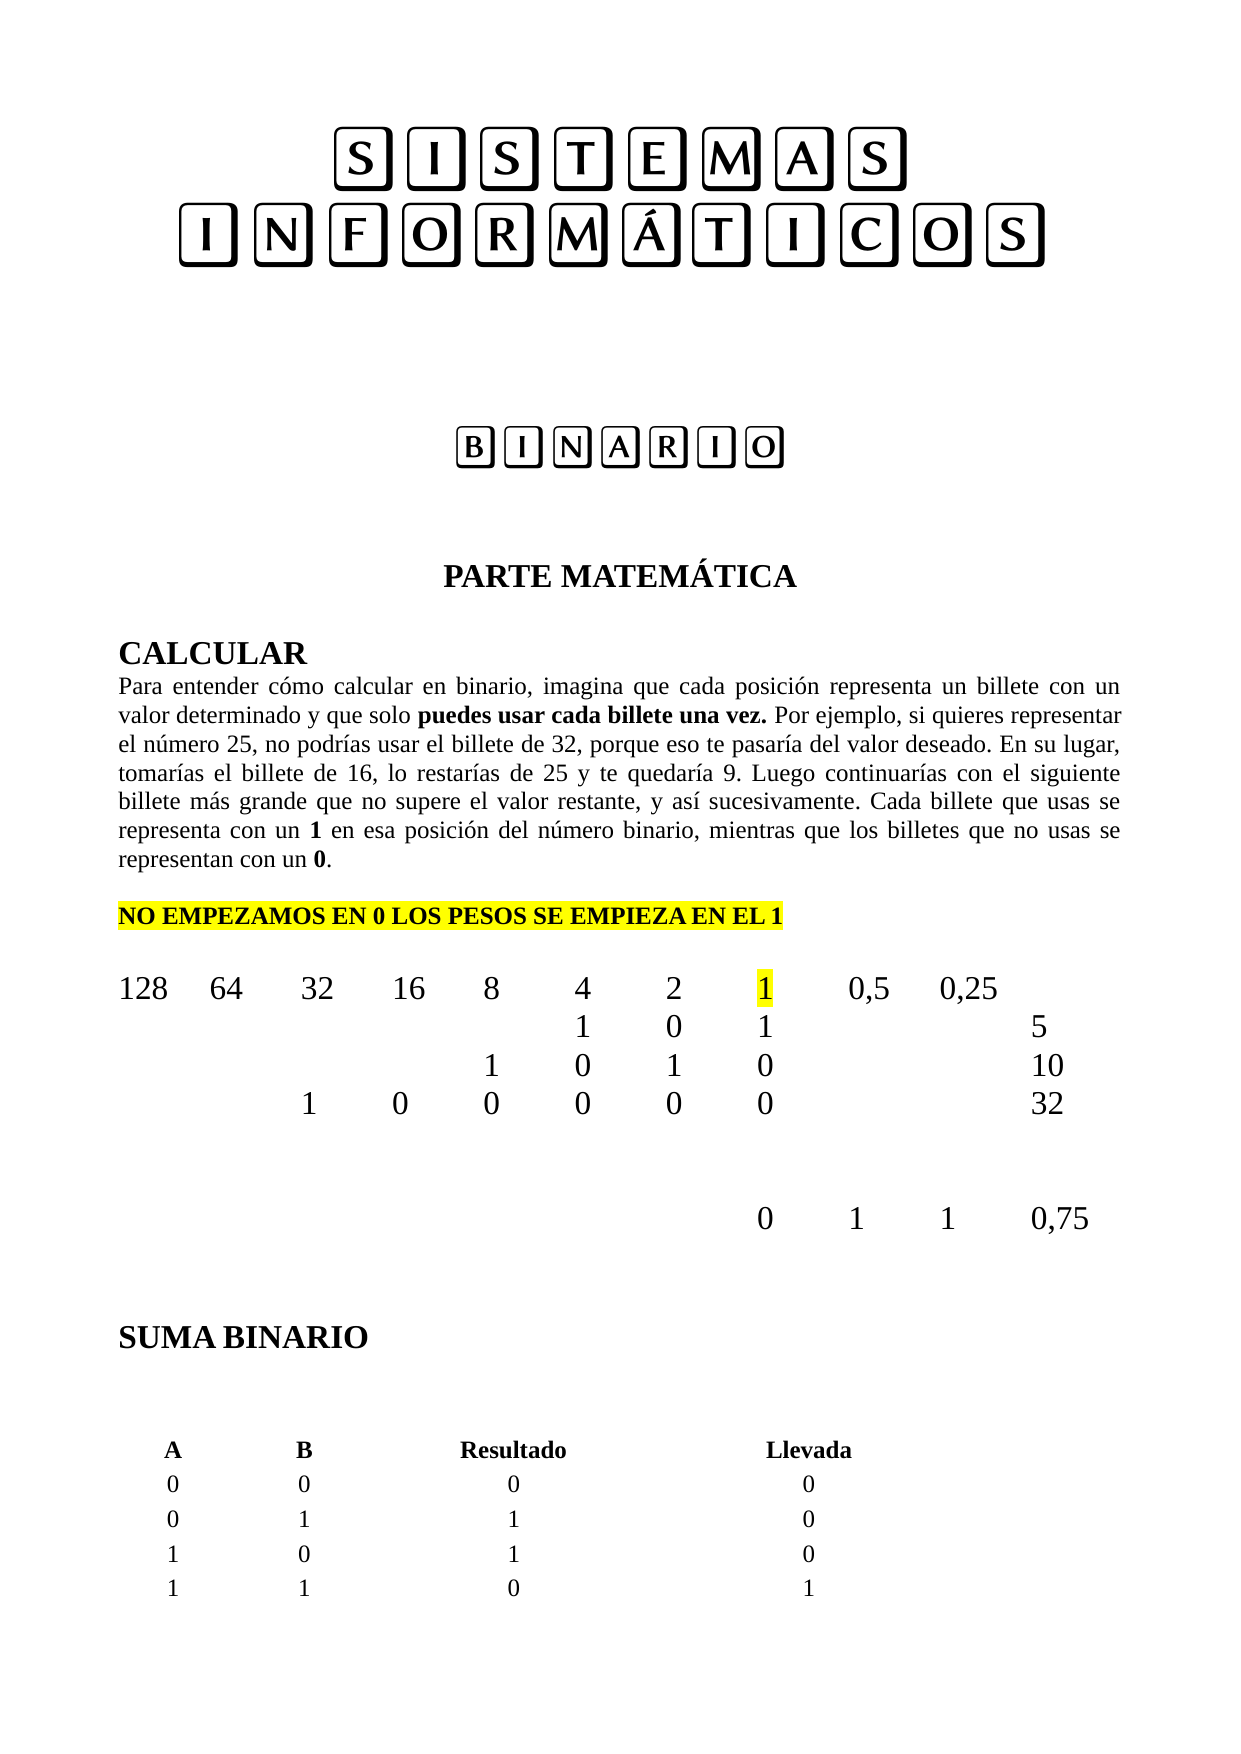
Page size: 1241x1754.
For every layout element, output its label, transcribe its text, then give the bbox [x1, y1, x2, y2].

table_cell [848, 1084, 939, 1122]
table_cell 0 [757, 1084, 848, 1122]
table_cell [118, 1199, 209, 1240]
table_cell 1 [381, 1536, 646, 1570]
table_cell 1 [757, 1007, 848, 1045]
table_cell [574, 1160, 666, 1198]
table_cell 0 [574, 1045, 666, 1083]
table_cell 0 [646, 1467, 971, 1501]
table_cell [301, 1007, 392, 1045]
table_cell [848, 1160, 939, 1198]
table_cell [939, 1084, 1031, 1122]
table_cell 0 [118, 1467, 227, 1501]
table_cell [392, 1007, 483, 1045]
table_header 64 [209, 969, 301, 1007]
table_cell 0 [381, 1570, 646, 1605]
table_header 1 [757, 969, 848, 1007]
table_cell [939, 1045, 1031, 1083]
table_header 4 [574, 969, 666, 1007]
table_cell 1 [228, 1501, 381, 1536]
text BINARIO [118, 420, 1122, 470]
table_cell 1 [666, 1045, 757, 1083]
table_cell [848, 1045, 939, 1083]
table_cell 1 [228, 1570, 381, 1605]
table_cell [209, 1007, 301, 1045]
table_cell [118, 1045, 209, 1083]
table_header Llevada [646, 1432, 971, 1467]
table_cell [392, 1122, 483, 1160]
table_cell [666, 1160, 757, 1198]
text NO EMPEZAMOS EN 0 LOS PESOS SE EMPIEZA EN EL 1 [118, 901, 1122, 930]
table_cell [301, 1160, 392, 1198]
text Para entender cómo calcular en binario, imagina que cada posición representa un billete con un valor determinado y que solo puedes usar cada billete una vez. Por ejemplo, si quieres representar el número 25, no podrías usar el billete de 32, porque eso te pasaría del valor deseado. En su lugar, tomarías el billete de 16, lo restarías de 25 y te quedaría 9. Luego continuarías con el siguiente billete más grande que no supere el valor restante, y así sucesivamente. Cada billete que usas se representa con un 1 en esa posición del número binario, mientras que los billetes que no usas se representan con un 0. [118, 671, 1122, 873]
table_cell 1 [646, 1570, 971, 1605]
table_header 16 [392, 969, 483, 1007]
table_cell [209, 1045, 301, 1083]
table_cell 1 [574, 1007, 666, 1045]
table_cell 1 [118, 1570, 227, 1605]
table_cell 0 [666, 1084, 757, 1122]
table_cell 0 [646, 1501, 971, 1536]
table_cell [848, 1122, 939, 1160]
table_cell 0 [483, 1084, 574, 1122]
table_cell [666, 1199, 757, 1240]
table_cell [301, 1199, 392, 1240]
text PARTE MATEMÁTICA [118, 556, 1122, 595]
table_header [1031, 969, 1122, 1007]
table_cell [483, 1122, 574, 1160]
text SISTEMAS INFORMÁTICOS [118, 118, 1122, 270]
table_cell 0,75 [1031, 1199, 1122, 1240]
table_cell [1031, 1122, 1122, 1160]
table_cell [757, 1160, 848, 1198]
table_cell 1 [301, 1084, 392, 1122]
table_cell 5 [1031, 1007, 1122, 1045]
table_cell [118, 1084, 209, 1122]
table_header 32 [301, 969, 392, 1007]
table_header Resultado [381, 1432, 646, 1467]
table_cell 10 [1031, 1045, 1122, 1083]
table_cell [392, 1160, 483, 1198]
table_header 8 [483, 969, 574, 1007]
table_cell [483, 1007, 574, 1045]
table_cell [209, 1160, 301, 1198]
table_cell [209, 1199, 301, 1240]
table_cell 0 [381, 1467, 646, 1501]
table_cell [1031, 1160, 1122, 1198]
table_cell 0 [757, 1045, 848, 1083]
table_cell 1 [381, 1501, 646, 1536]
table_header 128 [118, 969, 209, 1007]
table_cell [939, 1160, 1031, 1198]
table_cell [574, 1122, 666, 1160]
table_cell 0 [757, 1199, 848, 1240]
table_cell [392, 1045, 483, 1083]
table_cell [301, 1045, 392, 1083]
table_cell 0 [646, 1536, 971, 1570]
table_cell [209, 1084, 301, 1122]
table_cell [118, 1160, 209, 1198]
table_cell [483, 1160, 574, 1198]
table_header B [228, 1432, 381, 1467]
table_cell 0 [118, 1501, 227, 1536]
table_cell 0 [228, 1467, 381, 1501]
table_cell [939, 1007, 1031, 1045]
table_cell 0 [666, 1007, 757, 1045]
table_cell 1 [939, 1199, 1031, 1240]
table_cell 0 [574, 1084, 666, 1122]
table_cell 1 [483, 1045, 574, 1083]
text SUMA BINARIO [118, 1317, 1122, 1355]
table_cell [118, 1122, 209, 1160]
table_cell 0 [392, 1084, 483, 1122]
table_cell [757, 1122, 848, 1160]
table_cell 0 [228, 1536, 381, 1570]
table_cell [848, 1007, 939, 1045]
table_cell [392, 1199, 483, 1240]
text CALCULAR [118, 633, 1122, 671]
table_header 2 [666, 969, 757, 1007]
table_cell 1 [848, 1199, 939, 1240]
table_header 0,25 [939, 969, 1031, 1007]
table_header 0,5 [848, 969, 939, 1007]
table_cell [574, 1199, 666, 1240]
table_cell 32 [1031, 1084, 1122, 1122]
table_cell [939, 1122, 1031, 1160]
table_cell [301, 1122, 392, 1160]
table_cell [483, 1199, 574, 1240]
table_header A [118, 1432, 227, 1467]
table_cell 1 [118, 1536, 227, 1570]
table_cell [118, 1007, 209, 1045]
table_cell [666, 1122, 757, 1160]
table_cell [209, 1122, 301, 1160]
